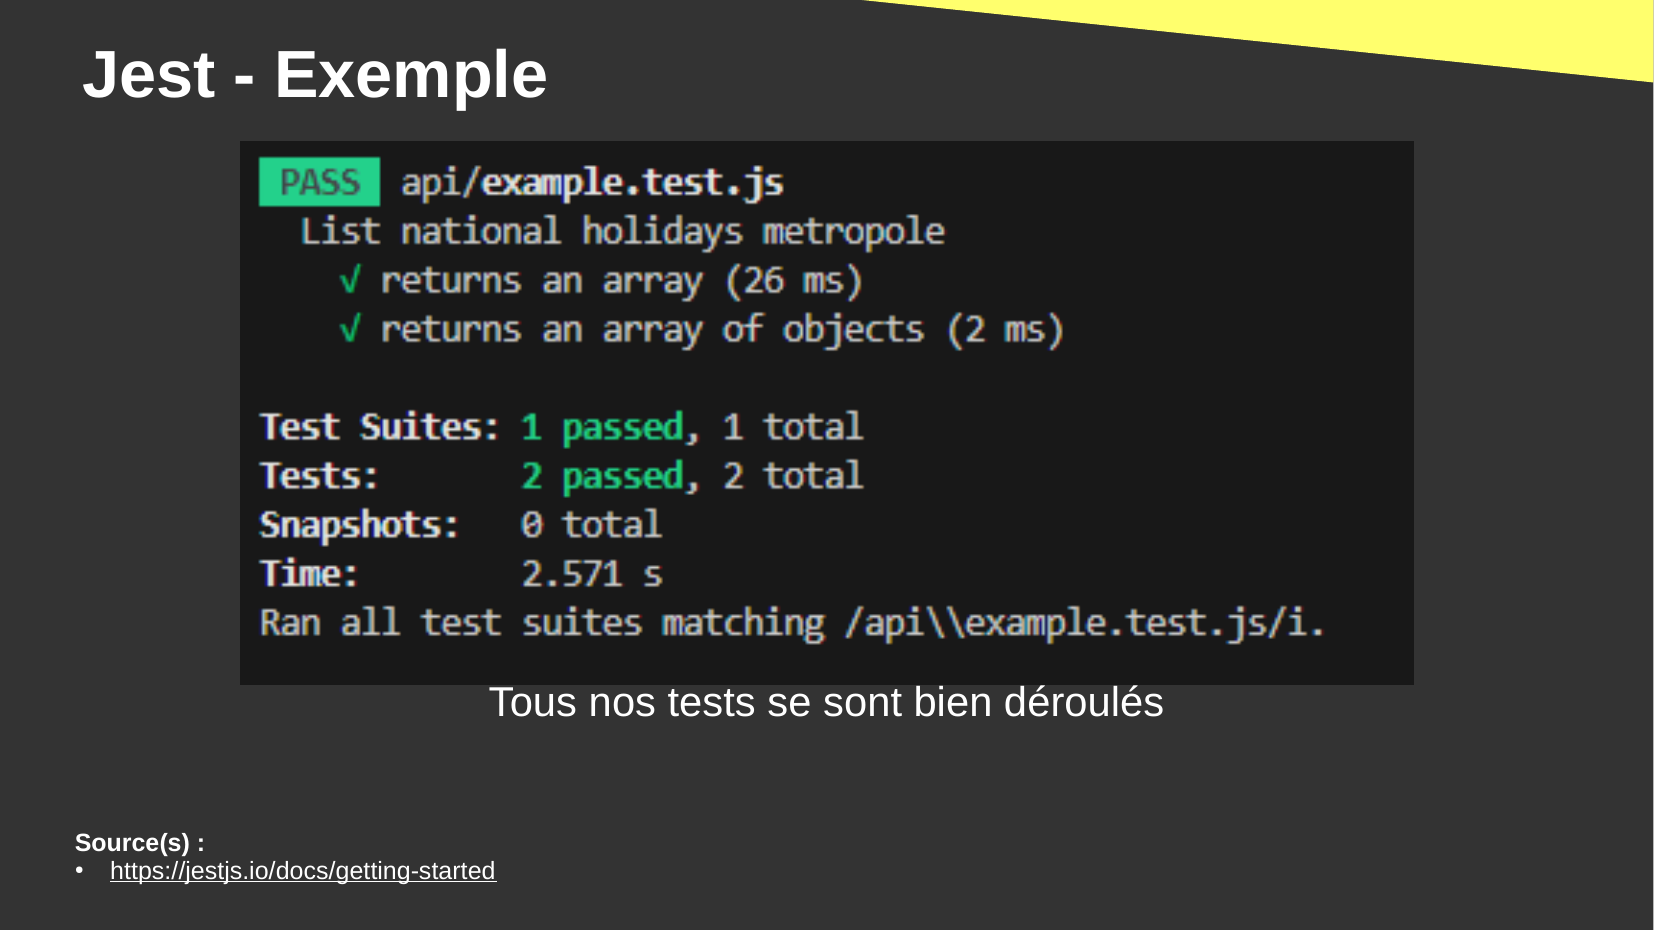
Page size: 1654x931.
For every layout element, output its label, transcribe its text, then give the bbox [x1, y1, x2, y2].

picture [240, 141, 1414, 686]
text_box [861, 0, 1654, 83]
text_box Source(s) : https://jestjs.io/docs/getting-started [60, 821, 1546, 906]
list Tous nos tests se sont bien déroulés [425, 679, 1229, 739]
title Jest - Exemple [82, 37, 799, 114]
